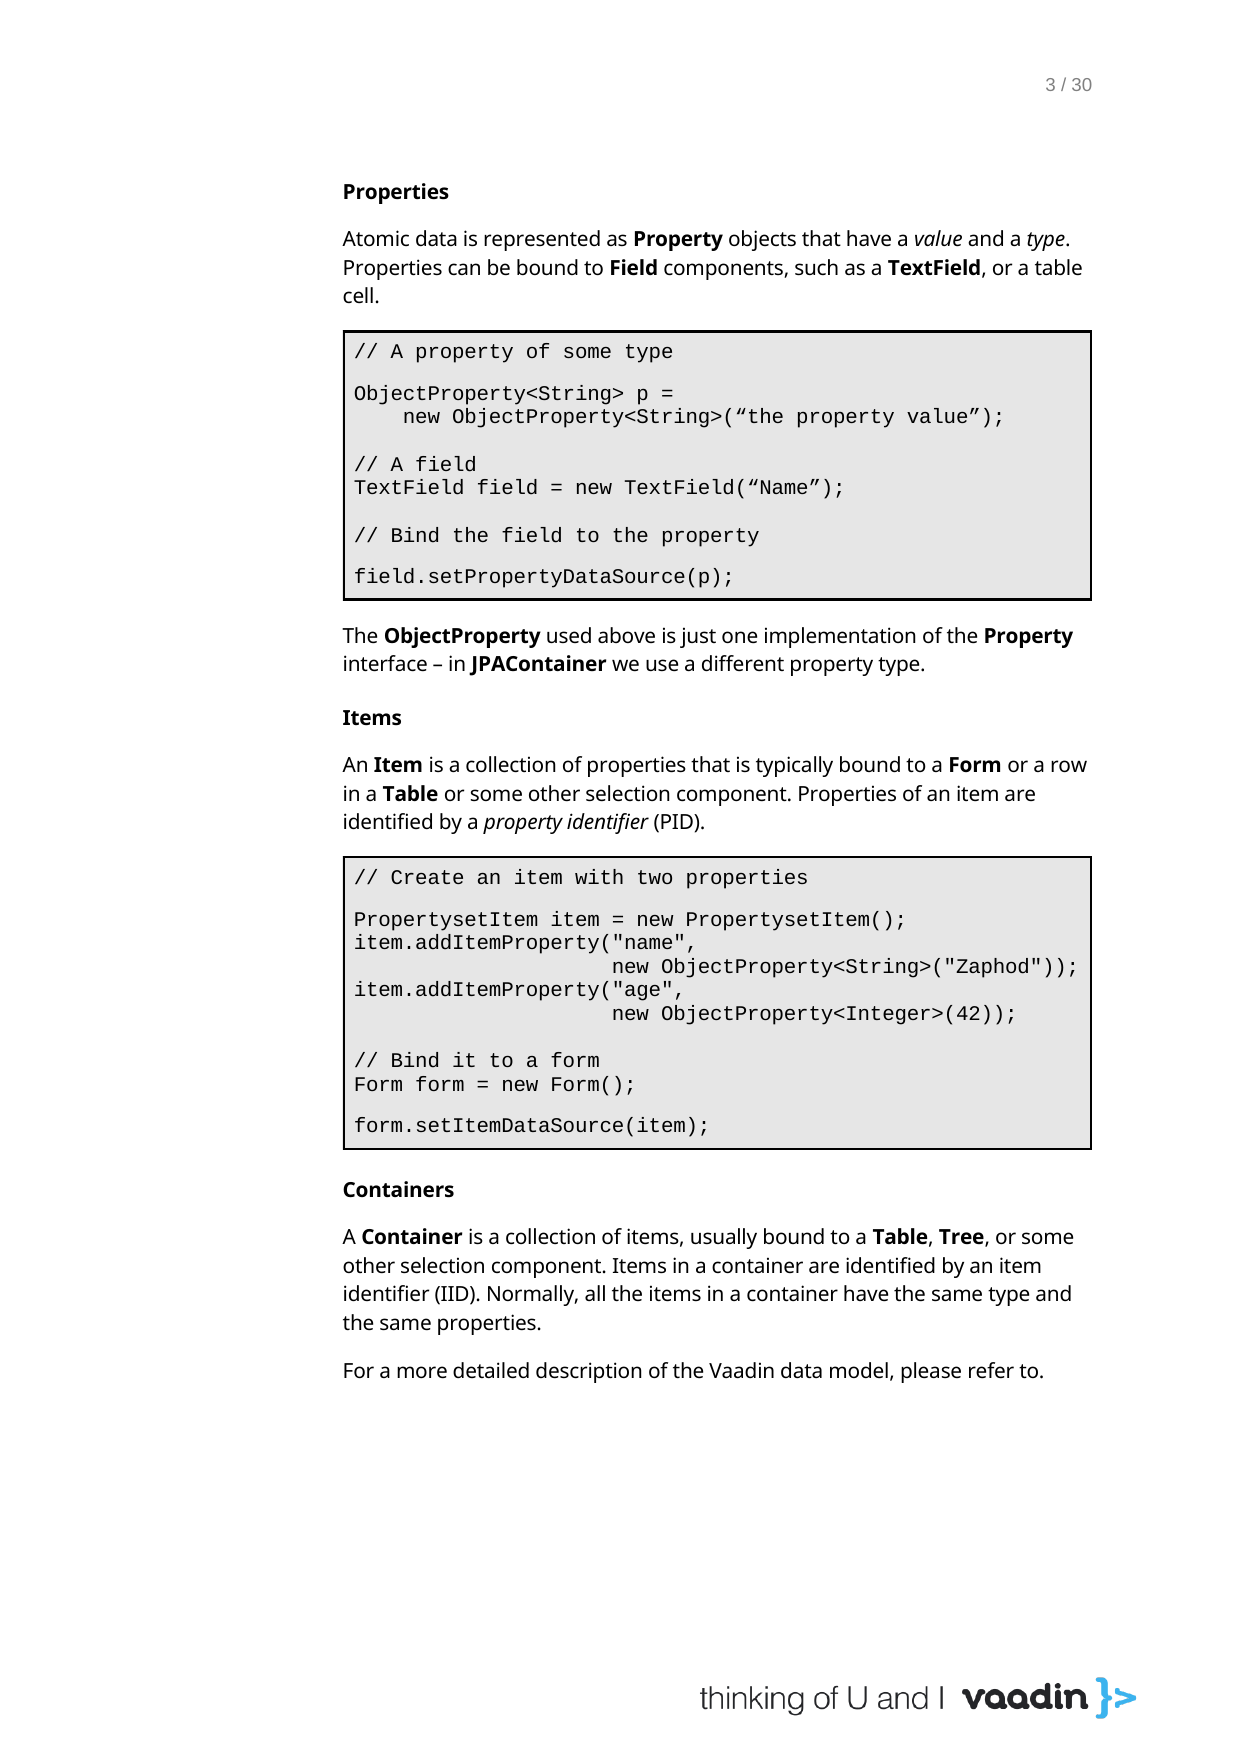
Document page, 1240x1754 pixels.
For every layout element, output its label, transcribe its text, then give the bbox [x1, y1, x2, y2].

text // Bind it to a form [345, 1050, 1090, 1074]
text new ObjectProperty<String>("Zaphod")); [345, 956, 1090, 979]
text new ObjectProperty<String>(“the property value”); [345, 406, 1090, 430]
text For a more detailed description of the Vaadin data model, please refer to. [342, 1357, 1092, 1385]
subtitle Items [342, 703, 1092, 731]
text The ObjectProperty used above is just one implementation of the Property interface – in JPAContainer we use a different property type. [342, 621, 1092, 678]
text Atomic data is represented as Property objects that have a value and a type. Properties can be bound to Field components, such as a TextField, or a table cell. [342, 224, 1092, 310]
subtitle Properties [342, 177, 1092, 206]
text // Bind the field to the property [345, 524, 1090, 557]
text // A field [345, 454, 1090, 477]
text item.addItemProperty("age", [345, 979, 1090, 1003]
text Form form = new Form(); [345, 1074, 1090, 1107]
text field.setPropertyDataSource(p); [345, 557, 1090, 598]
text PropertysetItem item = new PropertysetItem(); [345, 900, 1090, 932]
text ObjectProperty<String> p = [345, 374, 1090, 406]
subtitle Containers [342, 1175, 1092, 1203]
text TextField field = new TextField(“Name”); [345, 477, 1090, 501]
text // A property of some type [345, 333, 1090, 374]
text form.setItemDataSource(item); [345, 1107, 1090, 1148]
text A Container is a collection of items, usually bound to a Table, Tree, or some other selection component. Items in a container are identified by an item identifier (IID). Normally, all the items in a container have the same type and the same properties. [342, 1222, 1092, 1336]
text // Create an item with two properties [345, 858, 1090, 900]
text new ObjectProperty<Integer>(42)); [345, 1003, 1090, 1027]
text item.addItemProperty("name", [345, 932, 1090, 956]
picture [699, 1673, 1139, 1721]
text An Item is a collection of properties that is typically bound to a Form or a row in a Table or some other selection component. Properties of an item are identified by a property identifier (PID). [342, 750, 1092, 836]
